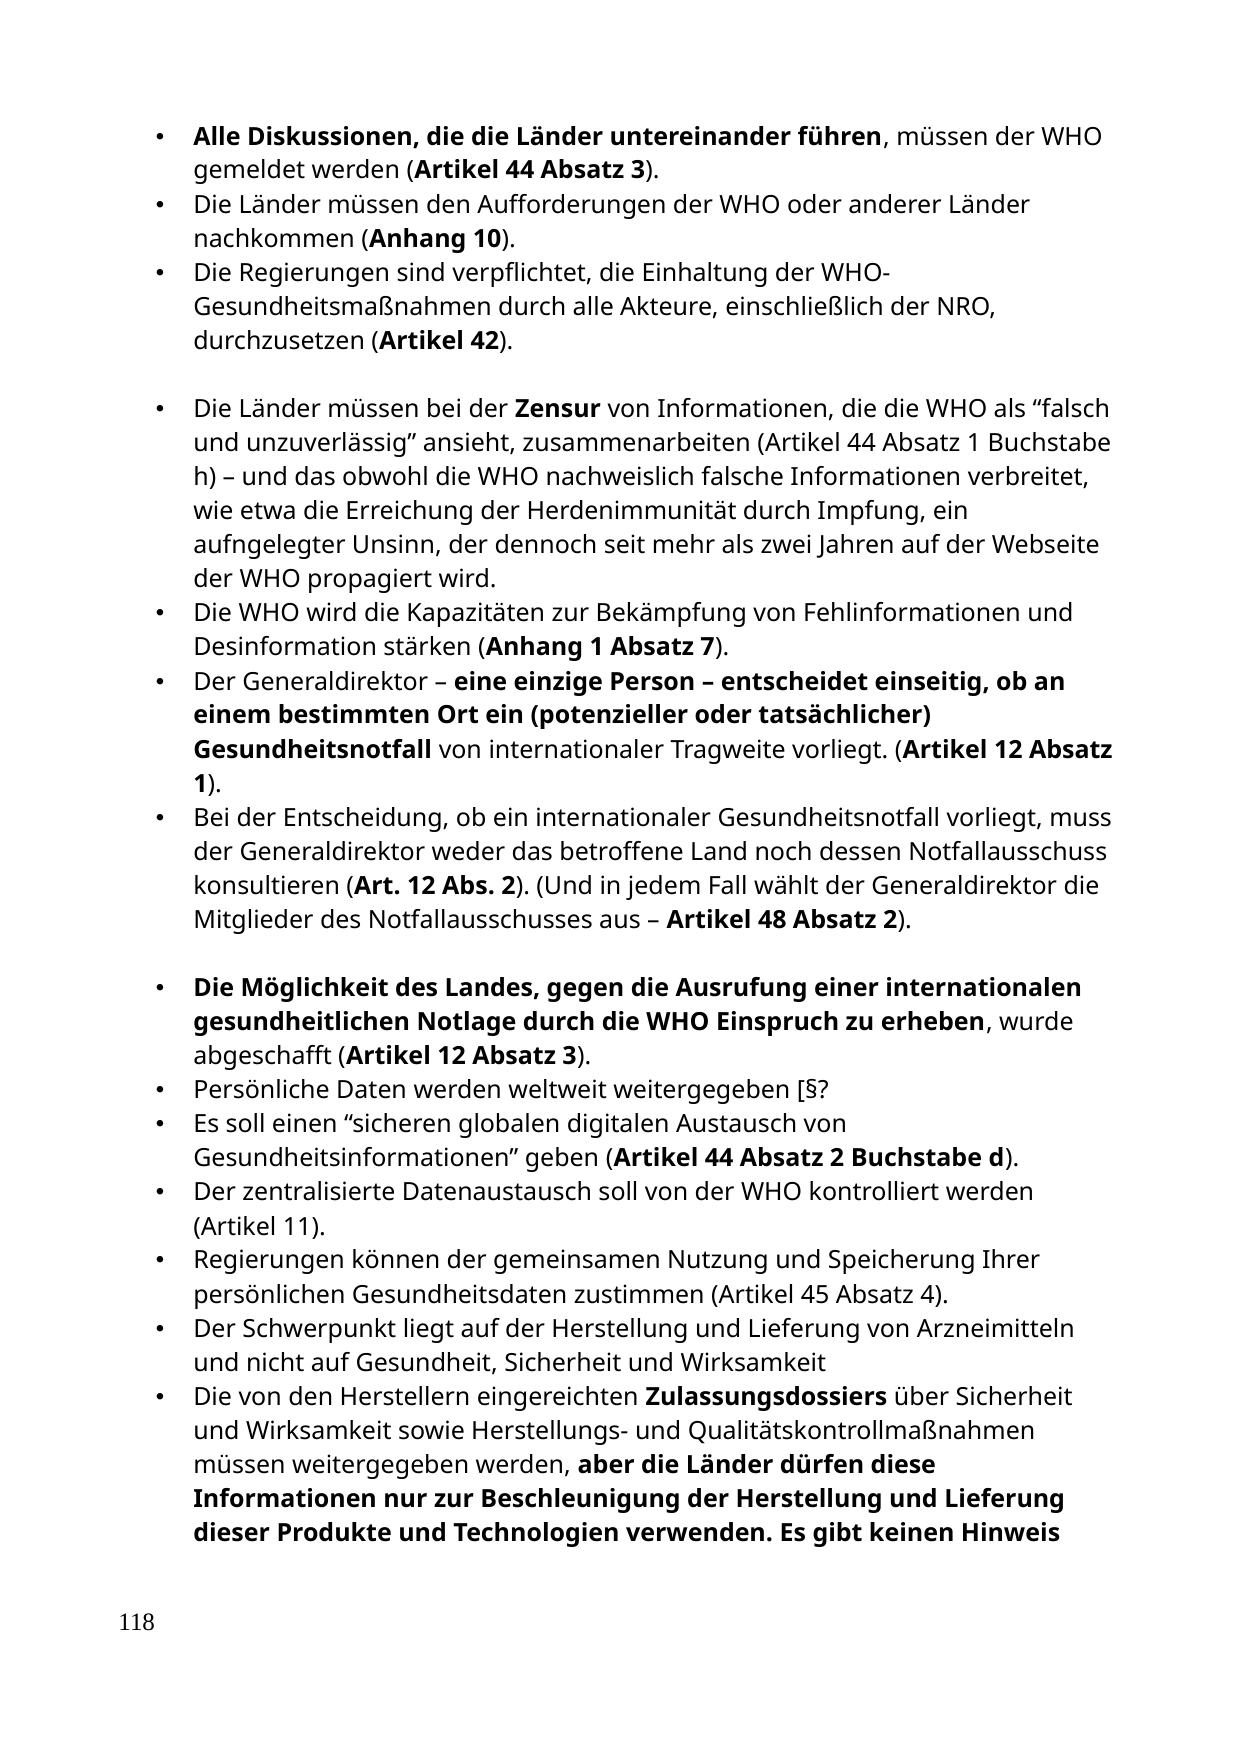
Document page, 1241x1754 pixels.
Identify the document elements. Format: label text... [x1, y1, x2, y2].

list Es soll einen “sicheren globalen digitalen Austausch von Gesundheitsinformationen” geben (Artikel 44 Absatz 2 Buchstabe d). [156, 1106, 1122, 1174]
list Regierungen können der gemeinsamen Nutzung und Speicherung Ihrer persönlichen Gesundheitsdaten zustimmen (Artikel 45 Absatz 4). [156, 1242, 1122, 1310]
list Der zentralisierte Datenaustausch soll von der WHO kontrolliert werden (Artikel 11). [156, 1174, 1122, 1242]
list Die Länder müssen bei der Zensur von Informationen, die die WHO als “falsch und unzuverlässig” ansieht, zusammenarbeiten (Artikel 44 Absatz 1 Buchstabe h) – und das obwohl die WHO nachweislich falsche Informationen verbreitet, wie etwa die Erreichung der Herdenimmunität durch Impfung, ein aufngelegter Unsinn, der dennoch seit mehr als zwei Jahren auf der Webseite der WHO propagiert wird. [156, 391, 1122, 595]
list Die Länder müssen den Aufforderungen der WHO oder anderer Länder nachkommen (Anhang 10). [156, 186, 1122, 254]
list Die von den Herstellern eingereichten Zulassungsdossiers über Sicherheit und Wirksamkeit sowie Herstellungs- und Qualitätskontrollmaßnahmen müssen weitergegeben werden, aber die Länder dürfen diese Informationen nur zur Beschleunigung der Herstellung und Lieferung dieser Produkte und Technologien verwenden. Es gibt keinen Hinweis [156, 1378, 1122, 1549]
list Alle Diskussionen, die die Länder untereinander führen, müssen der WHO gemeldet werden (Artikel 44 Absatz 3). [156, 118, 1122, 186]
list Der Generaldirektor – eine einzige Person – entscheidet einseitig, ob an einem bestimmten Ort ein (potenzieller oder tatsächlicher) Gesundheitsnotfall von internationaler Tragweite vorliegt. (Artikel 12 Absatz 1). [156, 663, 1122, 799]
list Persönliche Daten werden weltweit weitergegeben [§? [156, 1072, 1122, 1106]
list Die Möglichkeit des Landes, gegen die Ausrufung einer internationalen gesundheitlichen Notlage durch die WHO Einspruch zu erheben, wurde abgeschafft (Artikel 12 Absatz 3). [156, 970, 1122, 1072]
list Die WHO wird die Kapazitäten zur Bekämpfung von Fehlinformationen und Desinformation stärken (Anhang 1 Absatz 7). [156, 595, 1122, 663]
list Bei der Entscheidung, ob ein internationaler Gesundheitsnotfall vorliegt, muss der Generaldirektor weder das betroffene Land noch dessen Notfallausschuss konsultieren (Art. 12 Abs. 2). (Und in jedem Fall wählt der Generaldirektor die Mitglieder des Notfallausschusses aus – Artikel 48 Absatz 2). [156, 799, 1122, 936]
list Die Regierungen sind verpflichtet, die Einhaltung der WHO-Gesundheitsmaßnahmen durch alle Akteure, einschließlich der NRO, durchzusetzen (Artikel 42). [156, 254, 1122, 357]
list Der Schwerpunkt liegt auf der Herstellung und Lieferung von Arzneimitteln und nicht auf Gesundheit, Sicherheit und Wirksamkeit [156, 1310, 1122, 1378]
